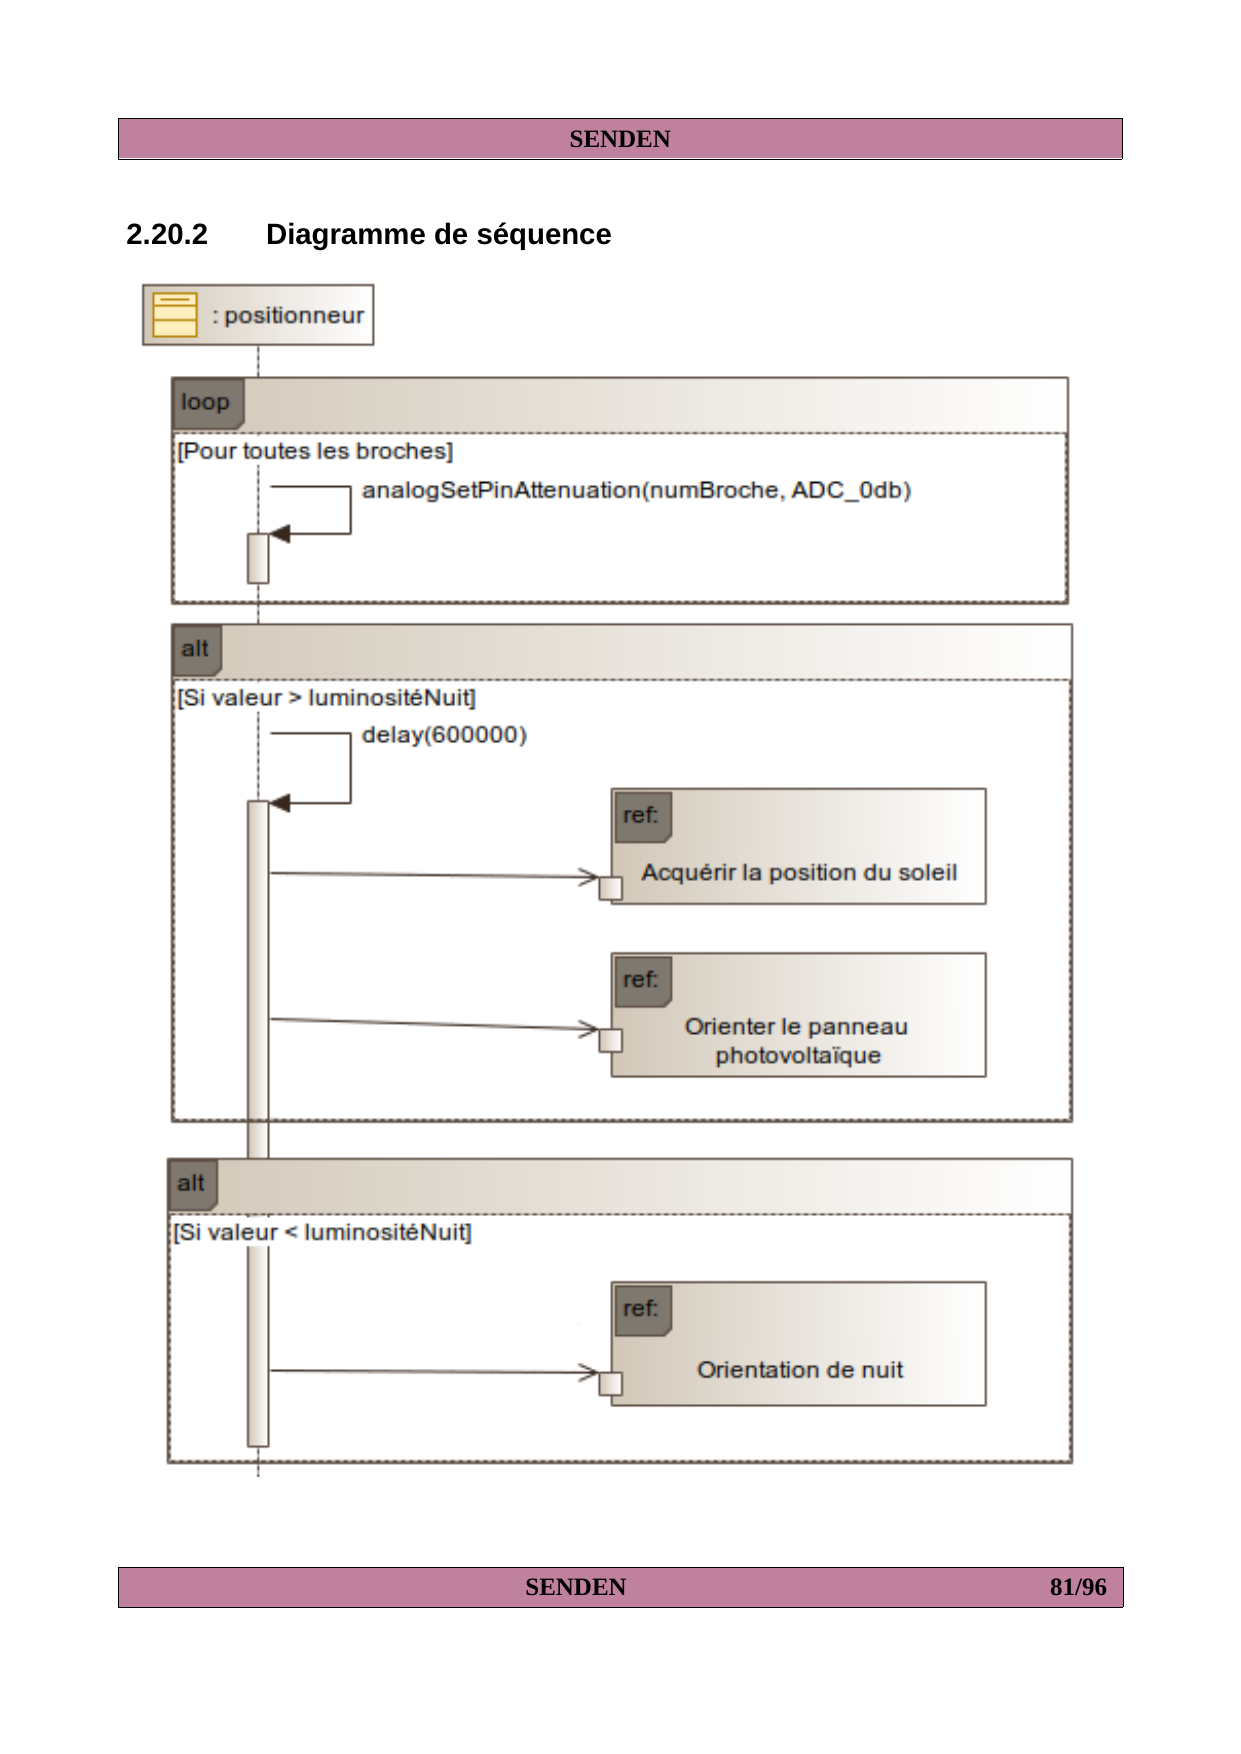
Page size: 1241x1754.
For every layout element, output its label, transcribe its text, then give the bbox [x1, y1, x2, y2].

picture [118, 263, 1123, 1477]
subtitle Diagramme de séquence [118, 217, 1122, 251]
